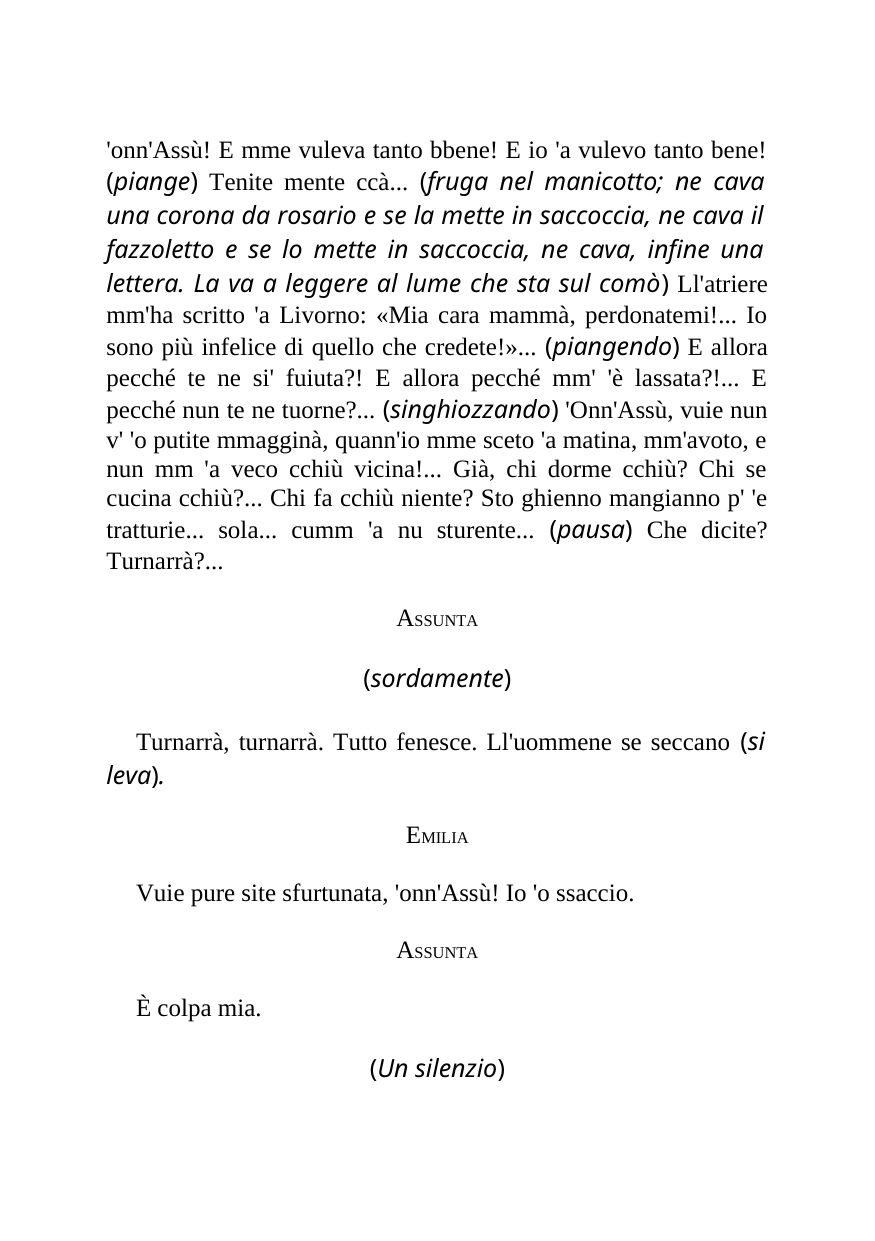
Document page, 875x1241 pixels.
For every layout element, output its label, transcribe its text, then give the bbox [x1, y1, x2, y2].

text 'onn'Assù! E mme vuleva tanto bbene! E io 'a vulevo tanto bene! (piange) Tenite mente ccà... (fruga nel manicotto; ne cava una corona da rosario e se la mette in saccoccia, ne cava il fazzoletto e se lo mette in saccoccia, ne cava, infine una lettera. La va a leggere al lume che sta sul comò) Ll'atriere mm'ha scritto 'a Livorno: «Mia cara mammà, perdonatemi!... Io sono più infelice di quello che credete!»... (piangendo) E allora pecché te ne si' fuiuta?! E allora pecché mm' 'è lassata?!... E pecché nun te ne tuorne?... (singhiozzando) 'Onn'Assù, vuie nun v' 'o putite mmagginà, quann'io mme sceto 'a matina, mm'avoto, e nun mm 'a veco cchiù vicina!... Già, chi dorme cchiù? Chi se cucina cchiù?... Chi fa cchiù niente? Sto ghienno mangianno p' 'e tratturie... sola... cumm 'a nu sturente... (pausa) Che dicite? Turnarrà?... [106, 135, 768, 575]
text (Un silenzio) [106, 1051, 768, 1085]
text Assunta [106, 936, 768, 964]
text (sordamente) [106, 661, 768, 695]
text Emilia [106, 821, 768, 849]
text Turnarrà, turnarrà. Tutto fenesce. Ll'uommene se seccano (si leva). [106, 724, 768, 792]
text Vuie pure site sfurtunata, 'onn'Assù! Io 'o ssaccio. [106, 878, 768, 907]
text Assunta [106, 603, 768, 632]
text È colpa mia. [106, 993, 768, 1022]
